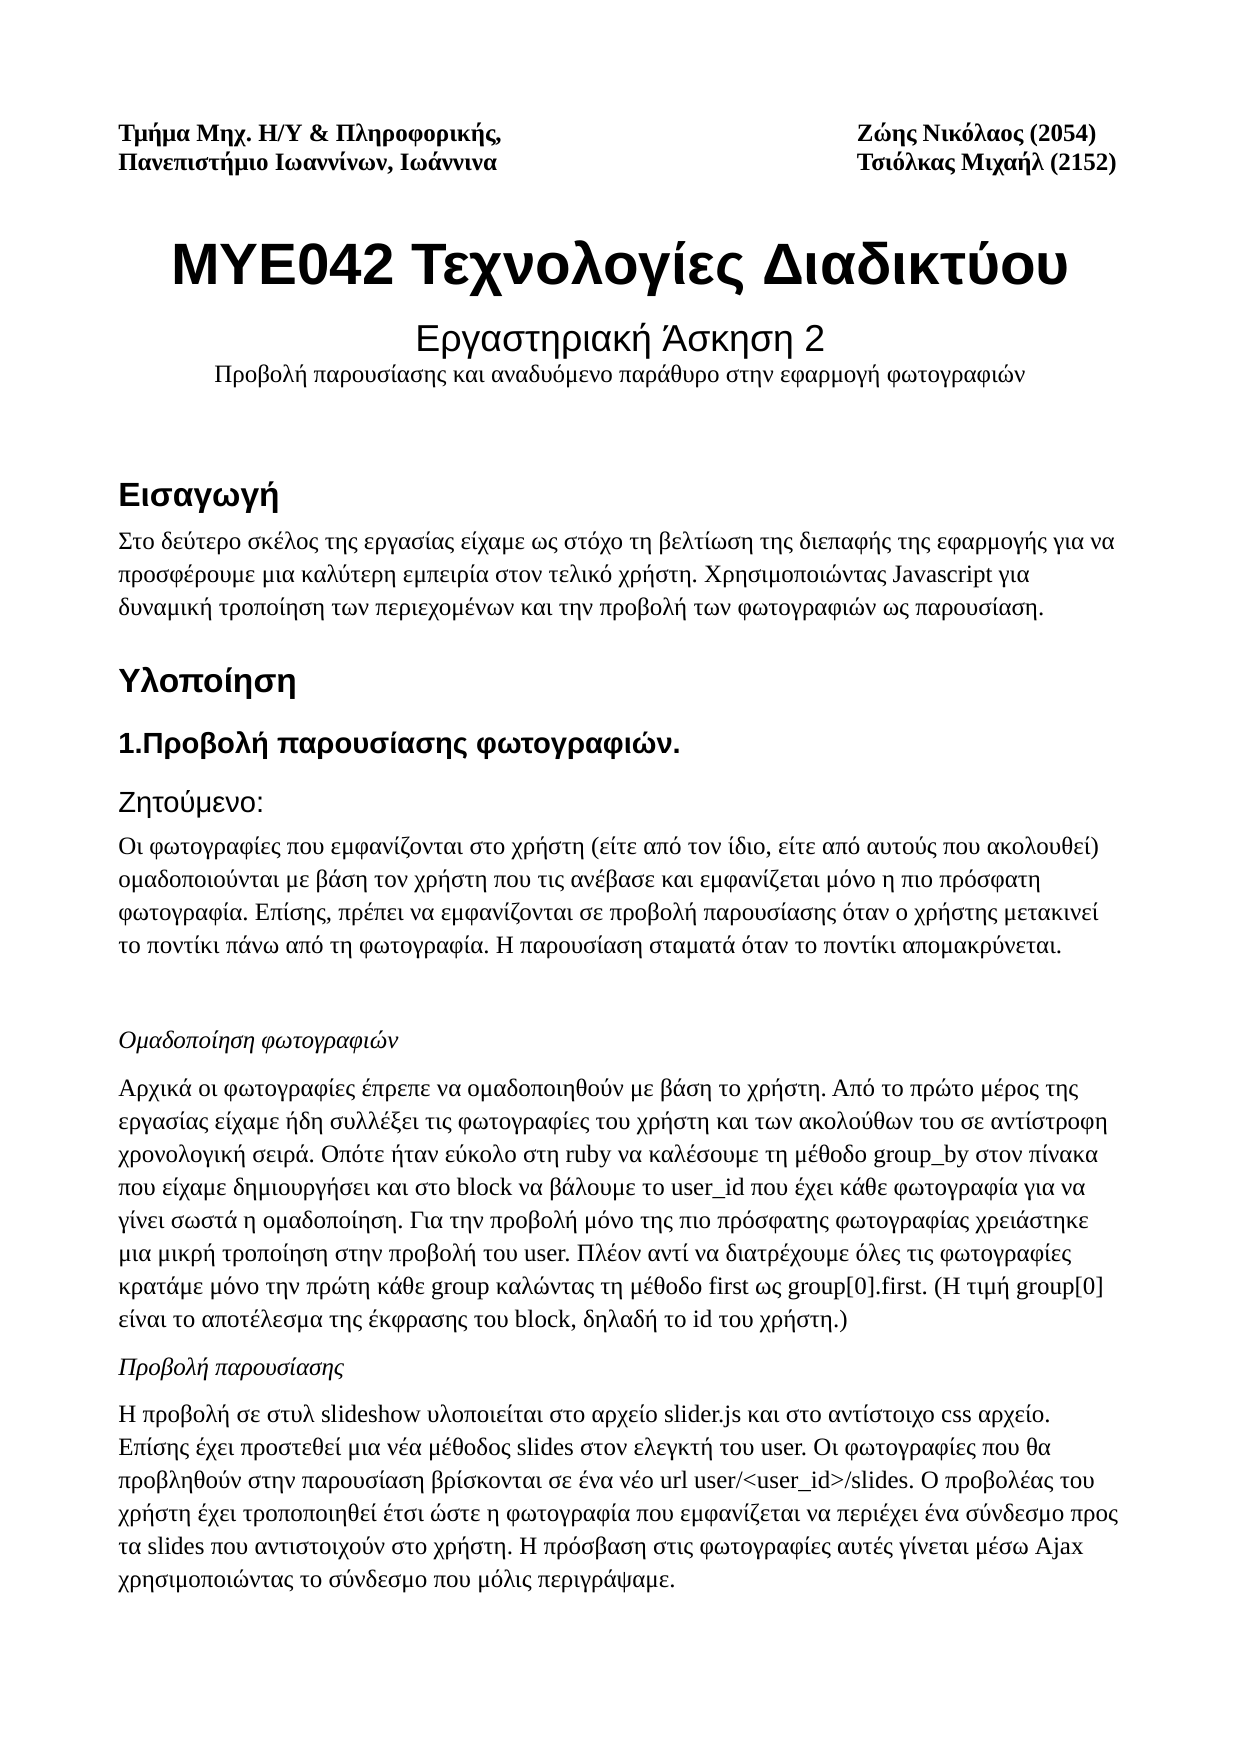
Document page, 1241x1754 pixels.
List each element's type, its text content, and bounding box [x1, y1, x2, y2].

subtitle Εργαστηριακή Άσκηση 2 [118, 316, 1122, 359]
text Προβολή παρουσίασης [118, 1352, 1122, 1380]
subtitle Ζητούμενο: [118, 785, 1122, 818]
text Η προβολή σε στυλ slideshow υλοποιείται στο αρχείο slider.js και στο αντίστοιχο css αρχείο. Επίσης έχει προστεθεί μια νέα μέθοδος slides στον ελεγκτή του user. Οι φωτογραφίες που θα προβληθούν στην παρουσίαση βρίσκονται σε ένα νέο url user/<user_id>/slides. Ο προβολέας του χρήστη έχει τροποποιηθεί έτσι ώστε η φωτογραφία που εμφανίζεται να περιέχει ένα σύνδεσμο προς τα slides που αντιστοιχούν στο χρήστη. Η πρόσβαση στις φωτογραφίες αυτές γίνεται μέσω Ajax χρησιμοποιώντας το σύνδεσμο που μόλις περιγράψαμε. [118, 1399, 1122, 1593]
text Αρχικά οι φωτογραφίες έπρεπε να ομαδοποιηθούν με βάση το χρήστη. Από το πρώτο μέρος της εργασίας είχαμε ήδη συλλέξει τις φωτογραφίες του χρήστη και των ακολούθων του σε αντίστροφη χρονολογική σειρά. Οπότε ήταν εύκολο στη ruby να καλέσουμε τη μέθοδο group_by στον πίνακα που είχαμε δημιουργήσει και στο block να βάλουμε το user_id που έχει κάθε φωτογραφία για να γίνει σωστά η ομαδοποίηση. Για την προβολή μόνο της πιο πρόσφατης φωτογραφίας χρειάστηκε μια μικρή τροποίηση στην προβολή του user. Πλέον αντί να διατρέχουμε όλες τις φωτογραφίες κρατάμε μόνο την πρώτη κάθε group καλώντας τη μέθοδο first ως group[0].first. (Η τιμή group[0] είναι το αποτέλεσμα της έκφρασης του block, δηλαδή το id του χρήστη.) [118, 1073, 1122, 1333]
text Προβολή παρουσίασης και αναδυόμενο παράθυρο στην εφαρμογή φωτογραφιών [118, 359, 1122, 388]
text Στο δεύτερο σκέλος της εργασίας είχαμε ως στόχο τη βελτίωση της διεπαφής της εφαρμογής για να προσφέρουμε μια καλύτερη εμπειρία στον τελικό χρήστη. Χρησιμοποιώντας Javascript για δυναμική τροποίηση των περιεχομένων και την προβολή των φωτογραφιών ως παρουσίαση. [118, 526, 1122, 621]
text Ομαδοποίηση φωτογραφιών [118, 1025, 1122, 1054]
subtitle 1.Προβολή παρουσίασης φωτογραφιών. [118, 726, 1122, 760]
text Οι φωτογραφίες που εμφανίζονται στο χρήστη (είτε από τον ίδιο, είτε από αυτούς που ακολουθεί) ομαδοποιούνται με βάση τον χρήστη που τις ανέβασε και εμφανίζεται μόνο η πιο πρόσφατη φωτογραφία. Επίσης, πρέπει να εμφανίζονται σε προβολή παρουσίασης όταν ο χρήστης μετακινεί το ποντίκι πάνω από τη φωτογραφία. Η παρουσίαση σταματά όταν το ποντίκι απομακρύνεται. [118, 831, 1122, 959]
subtitle Υλοποίηση [118, 661, 1122, 699]
subtitle Εισαγωγή [118, 475, 1122, 514]
title MYE042 Τεχνολογίες Διαδικτύου [118, 230, 1122, 297]
